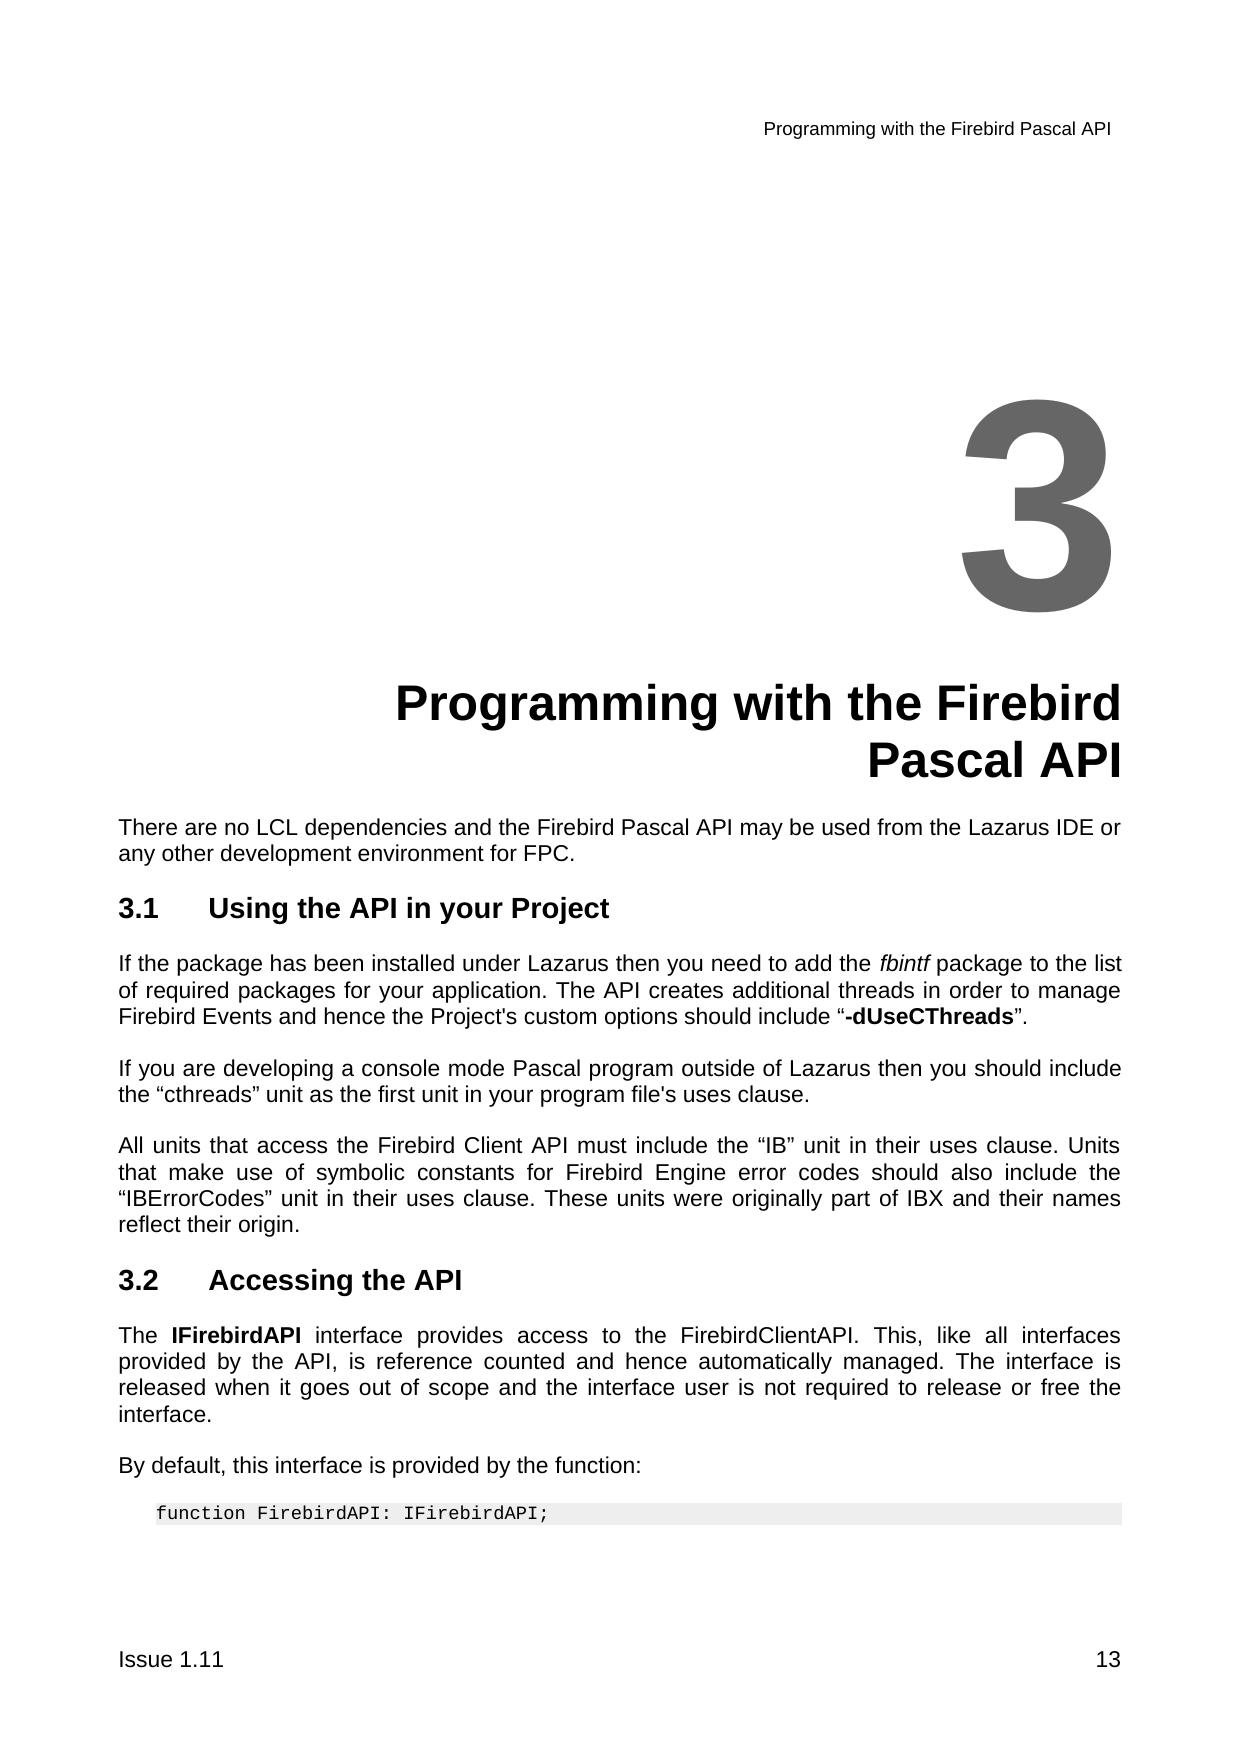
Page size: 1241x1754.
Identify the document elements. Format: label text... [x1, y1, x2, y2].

text The IFirebirdAPI interface provides access to the FirebirdClientAPI. This, like all interfaces provided by the API, is reference counted and hence automatically managed. The interface is released when it goes out of scope and the interface user is not required to release or free the interface. [118, 1322, 1122, 1427]
text By default, this interface is provided by the function: [118, 1452, 1122, 1478]
subtitle Programming with the Firebird Pascal API [81, 328, 1122, 788]
text There are no LCL dependencies and the Firebird Pascal API may be used from the Lazarus IDE or any other development environment for FPC. [118, 814, 1122, 866]
text function FirebirdAPI: IFirebirdAPI; [156, 1503, 1122, 1525]
subtitle Accessing the API [118, 1263, 1122, 1296]
text If you are developing a console mode Pascal program outside of Lazarus then you should include the “cthreads” unit as the first unit in your program file's uses clause. [118, 1054, 1122, 1107]
text All units that access the Firebird Client API must include the “IB” unit in their uses clause. Units that make use of symbolic constants for Firebird Engine error codes should also include the “IBErrorCodes” unit in their uses clause. These units were originally part of IBX and their names reflect their origin. [118, 1132, 1122, 1238]
text If the package has been installed under Lazarus then you need to add the fbintf package to the list of required packages for your application. The API creates additional threads in order to manage Firebird Events and hence the Project's custom options should include “-dUseCThreads”. [118, 950, 1122, 1029]
subtitle Using the API in your Project [118, 891, 1122, 925]
